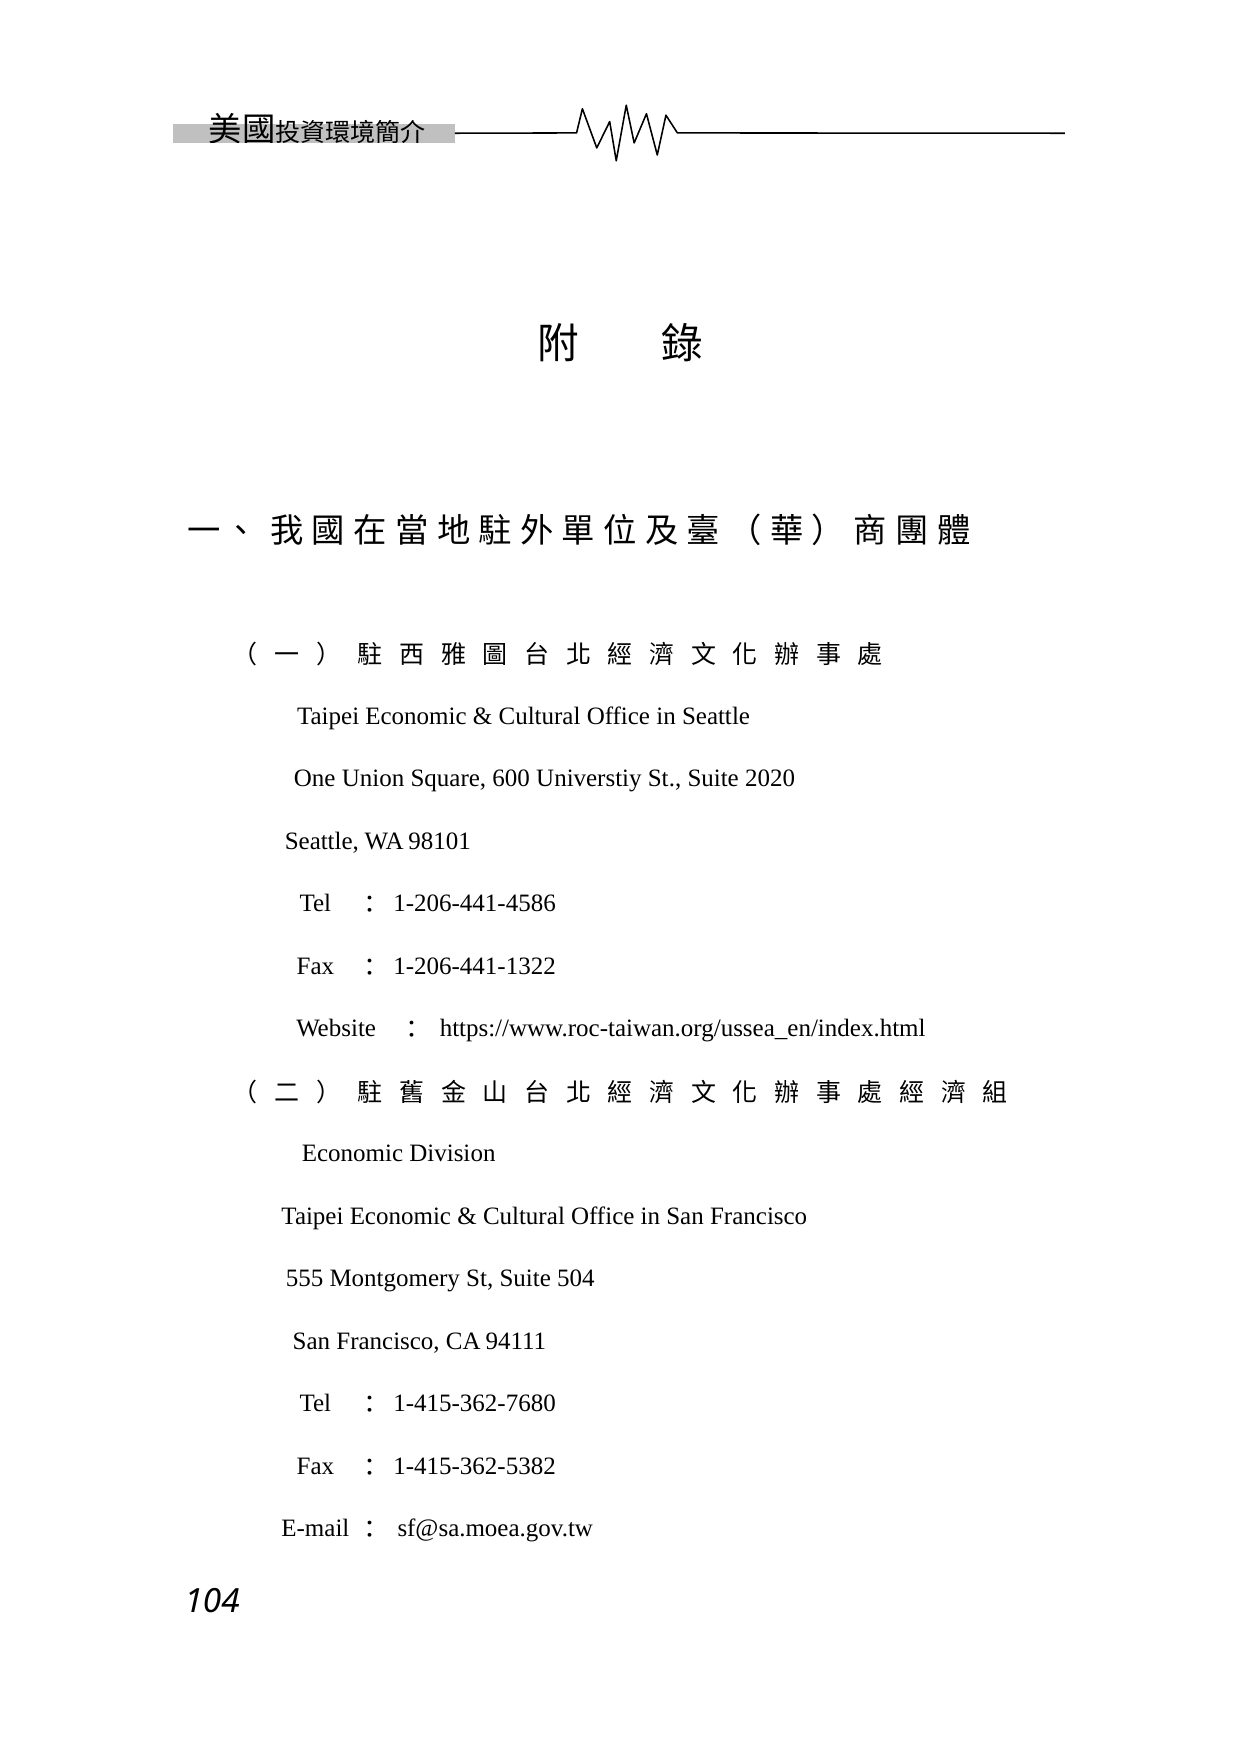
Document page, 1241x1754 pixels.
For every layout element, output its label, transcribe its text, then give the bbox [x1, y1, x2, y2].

text Economic Division [207, 1111, 1058, 1174]
text E-mail：sf@sa.moea.gov.tw [207, 1486, 1058, 1549]
text （一）駐西雅圖台北經濟文化辦事處 [207, 611, 1058, 674]
text Seattle, WA 98101 [207, 799, 1058, 861]
text 附 錄 [183, 299, 1058, 361]
text Website：https://www.roc-taiwan.org/ussea_en/index.html [207, 986, 1058, 1049]
text Fax：1-206-441-1322 [207, 924, 1058, 986]
text Taipei Economic & Cultural Office in San Francisco [207, 1174, 1058, 1236]
text 一、我國在當地駐外單位及臺（華）商團體 [183, 486, 1058, 549]
text 555 Montgomery St, Suite 504 [207, 1236, 1058, 1299]
text Tel：1-415-362-7680 [207, 1361, 1058, 1424]
text Taipei Economic & Cultural Office in Seattle [207, 674, 1058, 736]
text San Francisco, CA 94111 [207, 1299, 1058, 1361]
text Fax：1-415-362-5382 [207, 1424, 1058, 1486]
text One Union Square, 600 Universtiy St., Suite 2020 [207, 736, 1058, 799]
text Tel：1-206-441-4586 [207, 861, 1058, 924]
text （二）駐舊金山台北經濟文化辦事處經濟組 [207, 1049, 1058, 1111]
